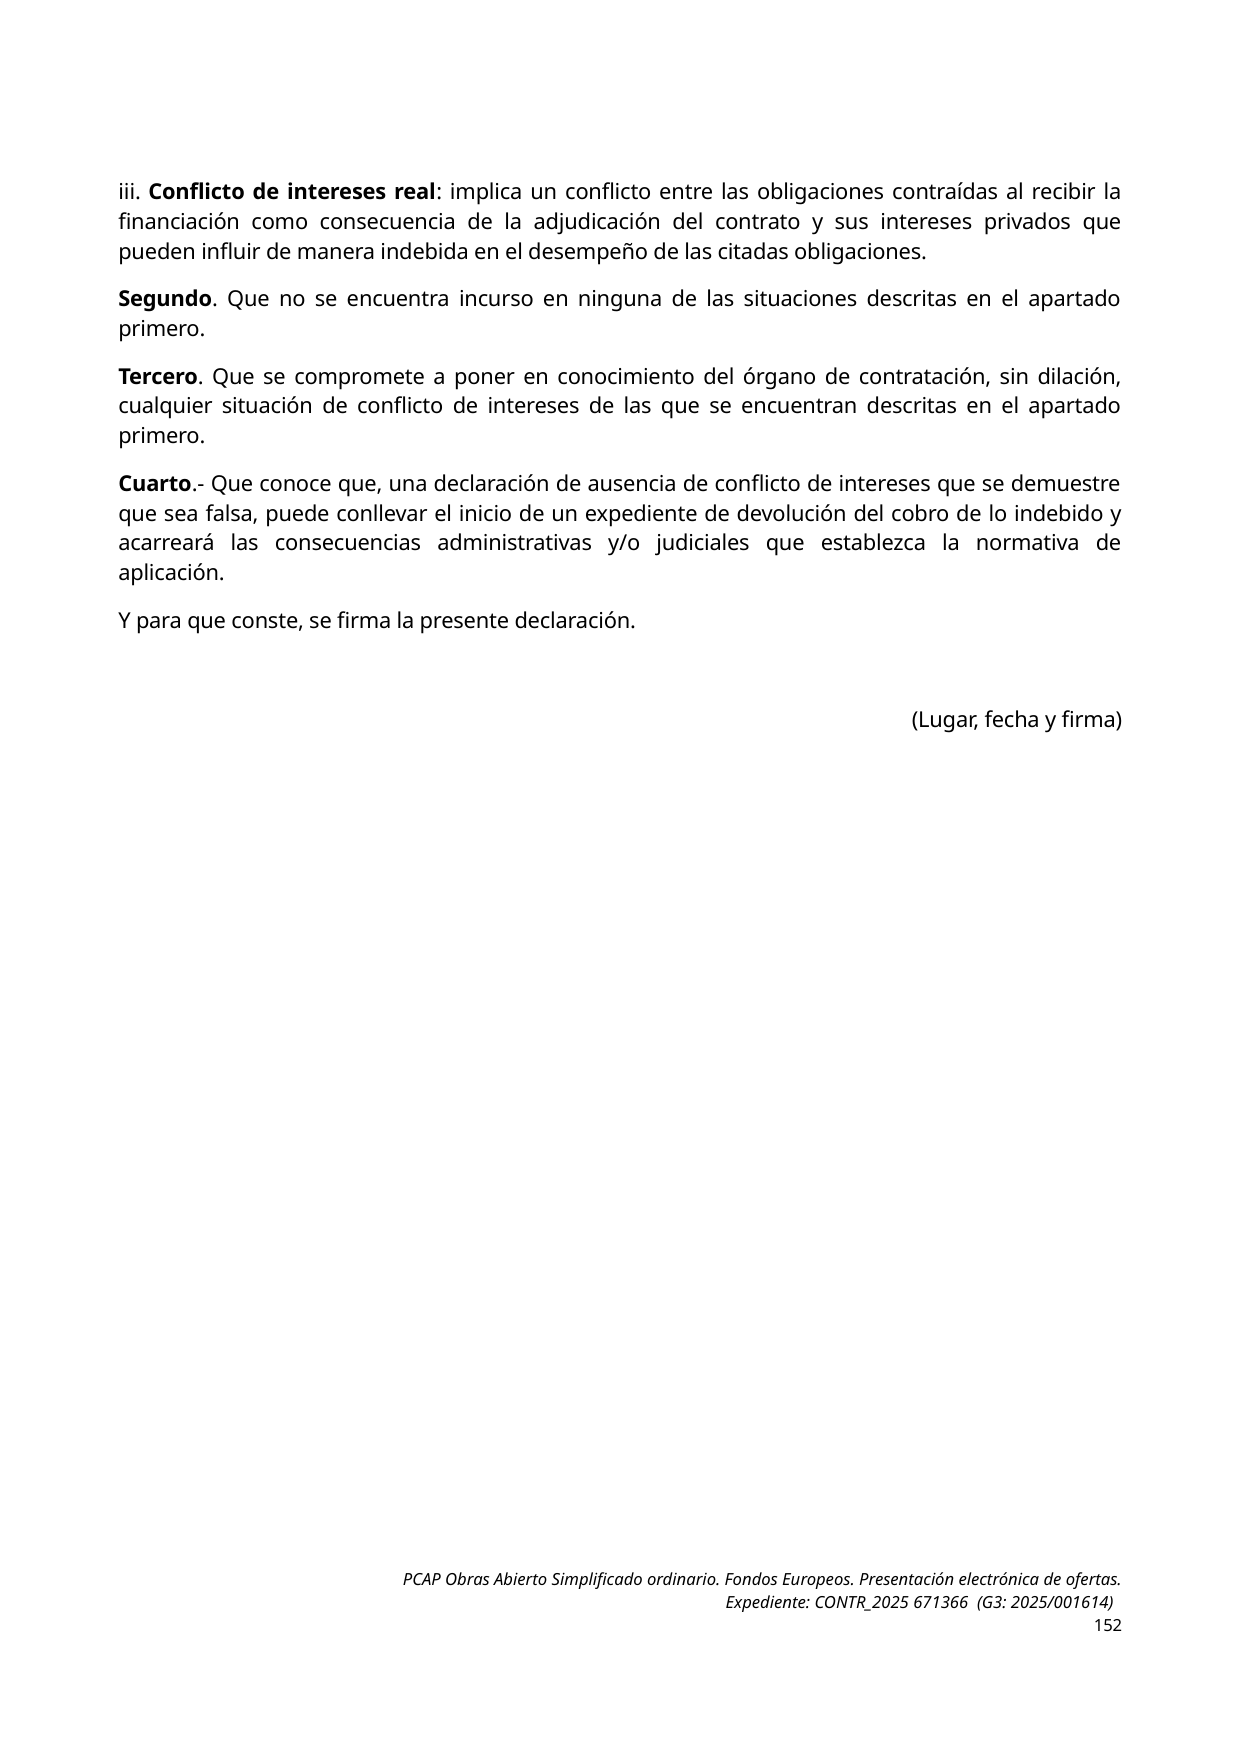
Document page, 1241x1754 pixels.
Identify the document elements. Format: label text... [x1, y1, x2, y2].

text Y para que conste, se firma la presente declaración. [118, 605, 1122, 634]
text (Lugar, fecha y firma) [118, 704, 1122, 734]
text Segundo. Que no se encuentra incurso en ninguna de las situaciones descritas en el apartado primero. [118, 283, 1122, 343]
text Tercero. Que se compromete a poner en conocimiento del órgano de contratación, sin dilación, cualquier situación de conflicto de intereses de las que se encuentran descritas en el apartado primero. [118, 361, 1122, 450]
text Cuarto.- Que conoce que, una declaración de ausencia de conflicto de intereses que se demuestre que sea falsa, puede conllevar el inicio de un expediente de devolución del cobro de lo indebido y acarreará las consecuencias administrativas y/o judiciales que establezca la normativa de aplicación. [118, 468, 1122, 587]
list Conflicto de intereses real: implica un conflicto entre las obligaciones contraídas al recibir la financiación como consecuencia de la adjudicación del contrato y sus intereses privados que pueden influir de manera indebida en el desempeño de las citadas obligaciones. [118, 176, 1122, 266]
